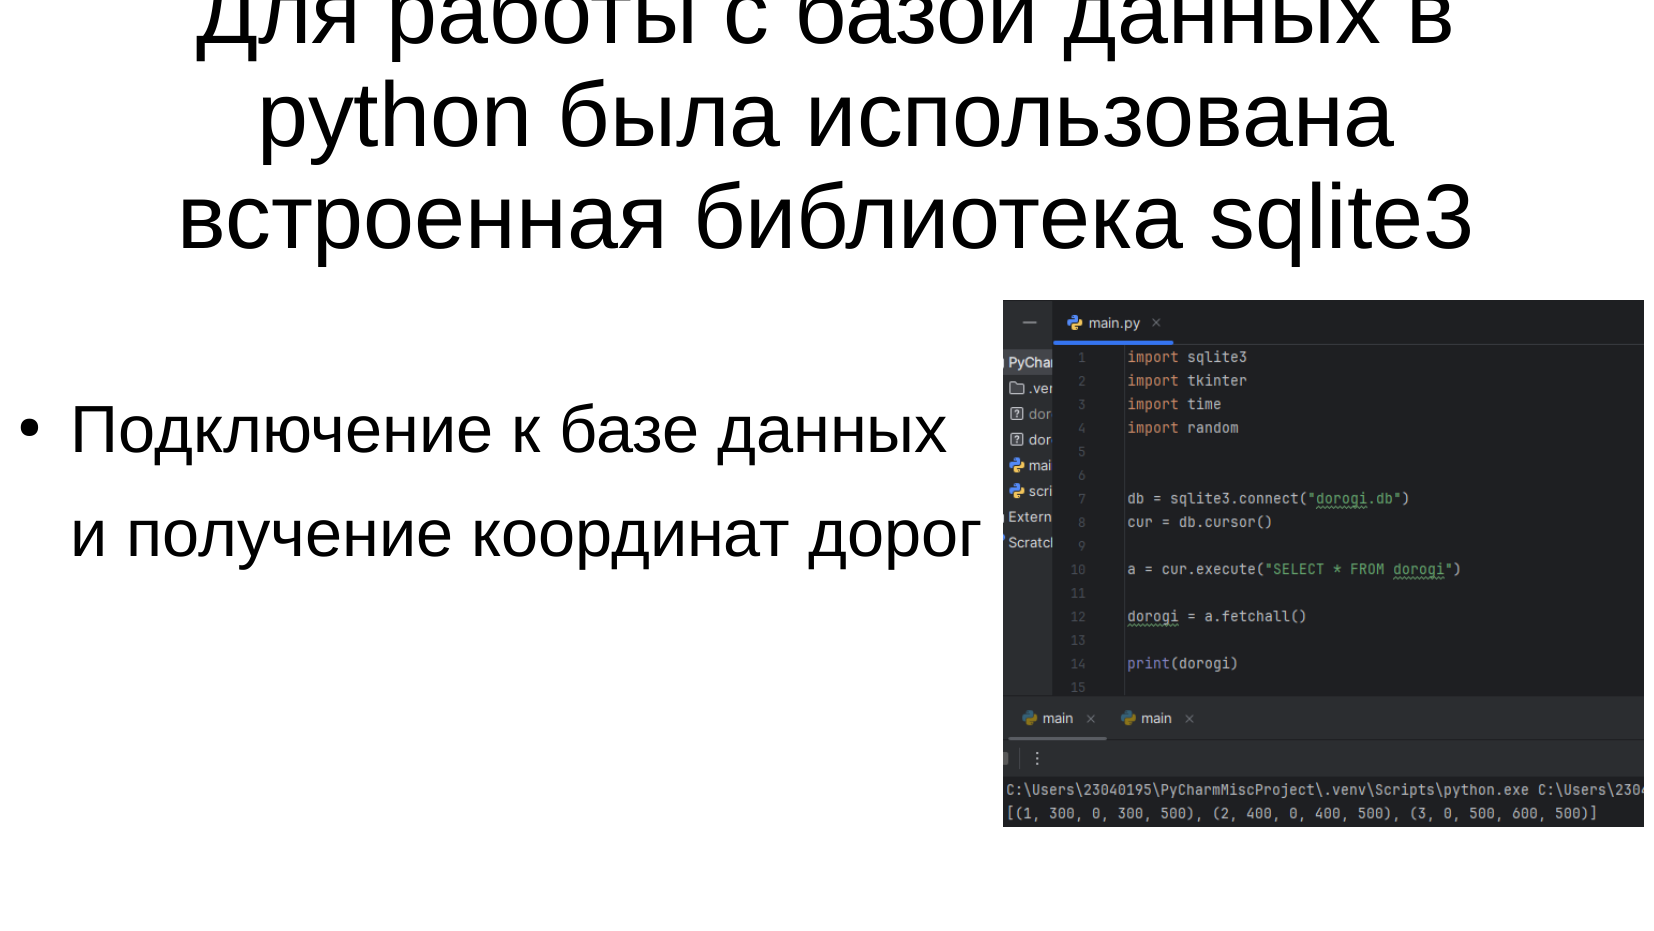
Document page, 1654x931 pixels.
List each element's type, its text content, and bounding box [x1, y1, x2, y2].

title Для работы с базой данных в python была использована встроенная библиотека sqlite3 [82, 0, 1571, 269]
list Подключение к базе данных и получение координат дорог [0, 287, 1489, 827]
picture [1003, 300, 1644, 827]
